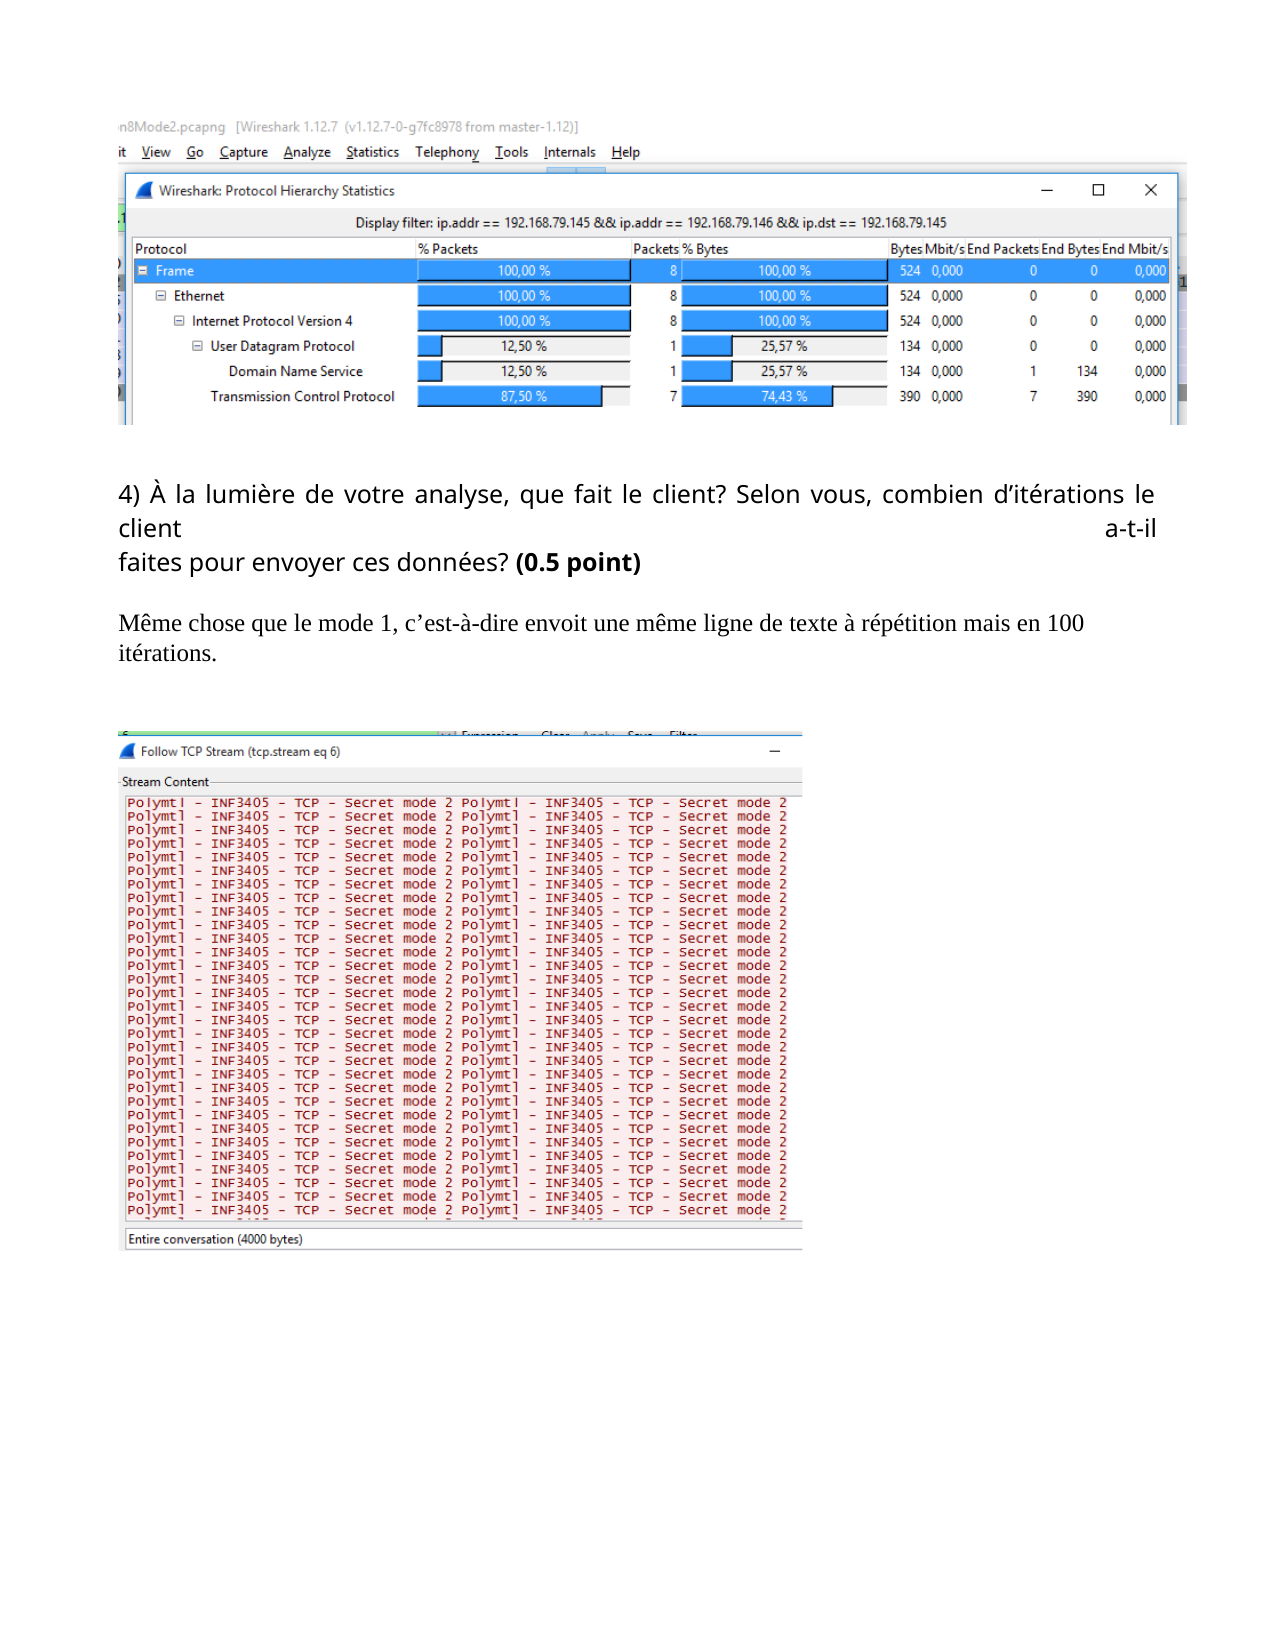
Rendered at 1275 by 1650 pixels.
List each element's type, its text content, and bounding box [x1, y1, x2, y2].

picture [118, 118, 1187, 287]
picture [146, 731, 612, 1251]
text 4) À la lumière de votre analyse, que fait le client? Selon vous, combien d’itérations le client a-t-il faites pour envoyer ces données? (0.5 point) [118, 443, 1157, 579]
text Même chose que le mode 1, c’est-à-dire envoit une même ligne de texte à répétition mais en 100 itérations. [118, 608, 1157, 667]
